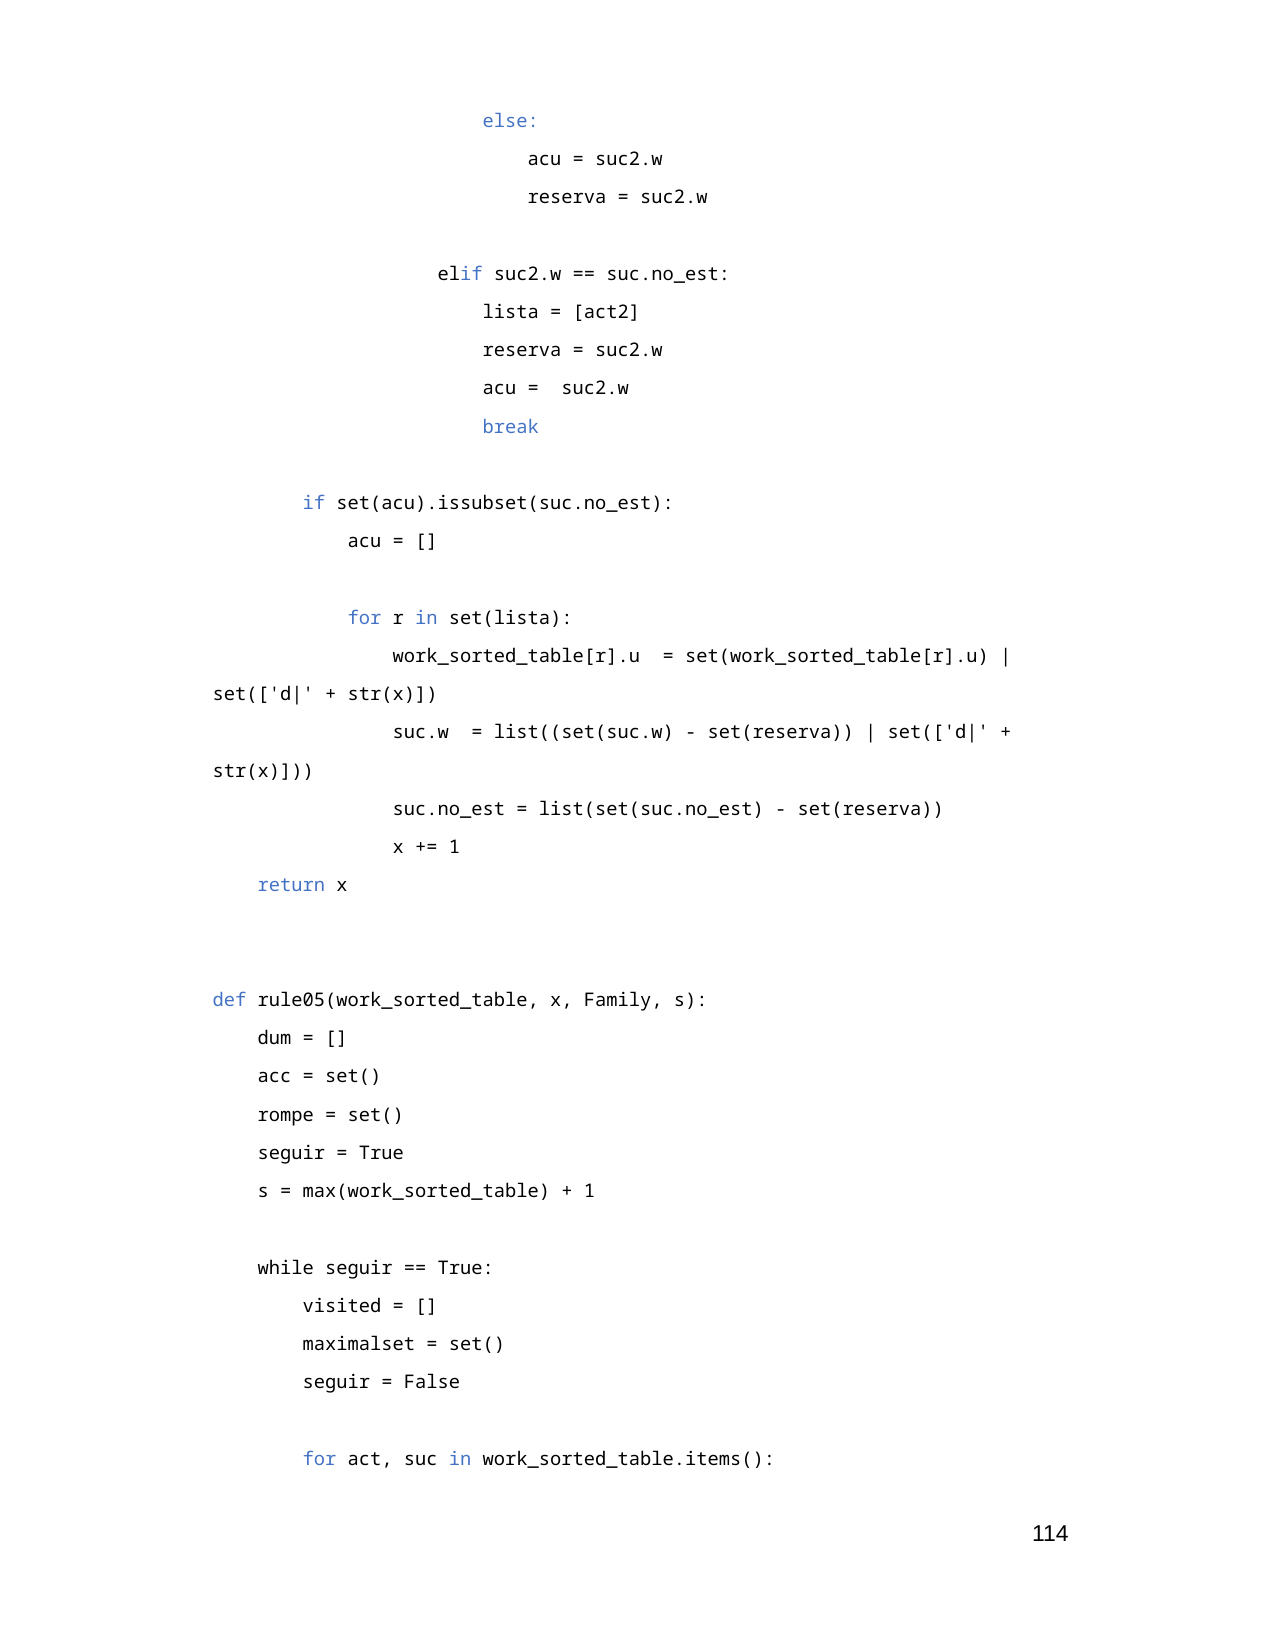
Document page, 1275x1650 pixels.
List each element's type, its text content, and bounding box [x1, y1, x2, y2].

table_header else: acu = suc2.w reserva = suc2.w elif suc2.w == suc.no_est: lista = [act2] reserva = suc2.w acu = suc2.w break if set(acu).issubset(suc.no_est): acu = [] for r in set(lista): work_sorted_table[r].u = set(work_sorted_table[r].u) | set(['d|' + str(x)]) suc.w = list((set(suc.w) - set(reserva)) | set(['d|' + str(x)])) suc.no_est = list(set(suc.no_est) - set(reserva)) x += 1 return x def rule05(work_sorted_table, x, Family, s): dum = [] acc = set() rompe = set() seguir = True s = max(work_sorted_table) + 1 while seguir == True: visited = [] maximalset = set() seguir = False for act, suc in work_sorted_table.items(): [207, 101, 1078, 1489]
